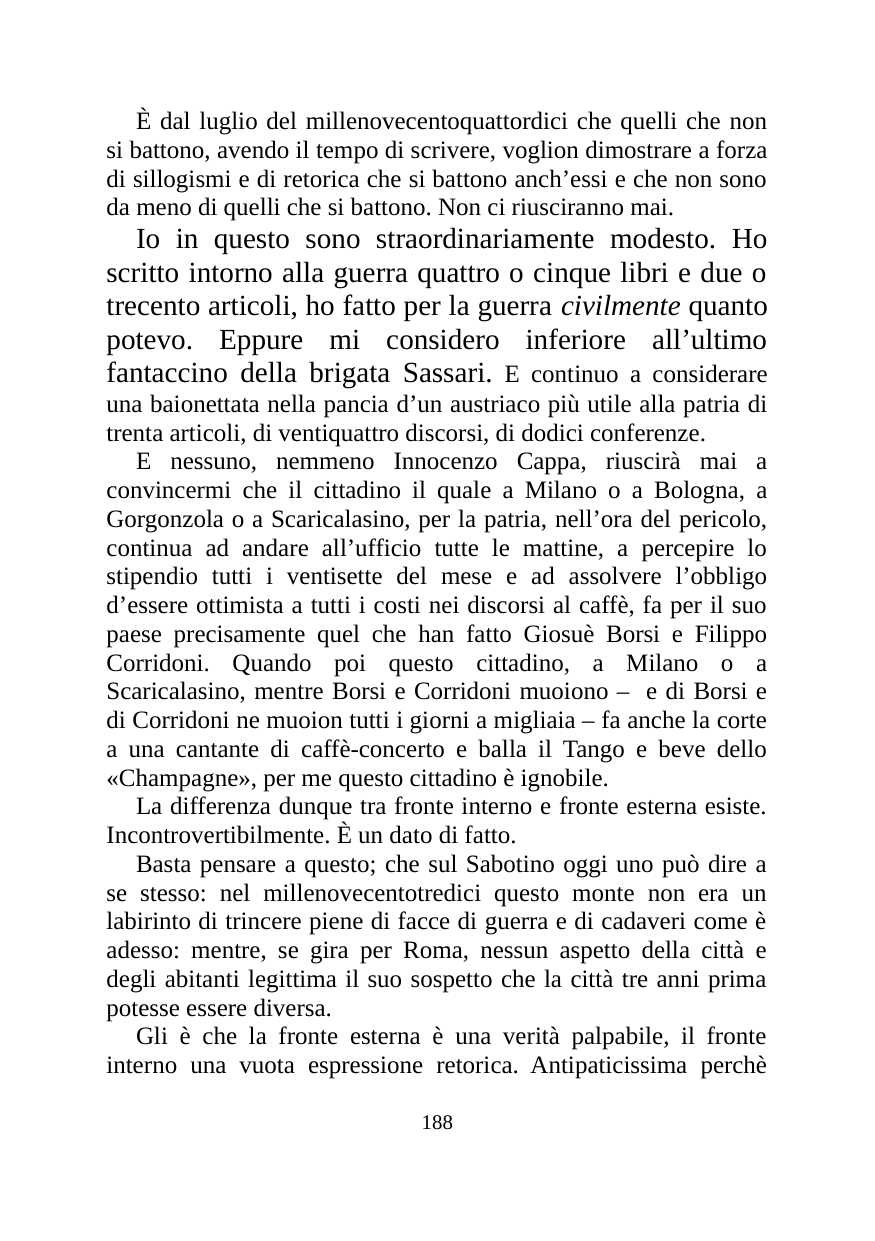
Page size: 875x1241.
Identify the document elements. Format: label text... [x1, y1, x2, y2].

text E nessuno, nemmeno Innocenzo Cappa, riuscirà mai a convincermi che il cittadino il quale a Milano o a Bologna, a Gorgonzola o a Scaricalasino, per la patria, nell’ora del pericolo, continua ad andare all’ufficio tutte le mattine, a percepire lo stipendio tutti i ventisette del mese e ad assolvere l’obbligo d’essere ottimista a tutti i costi nei discorsi al caffè, fa per il suo paese precisamente quel che han fatto Giosuè Borsi e Filippo Corridoni. Quando poi questo cittadino, a Milano o a Scaricalasino, mentre Borsi e Corridoni muoiono – e di Borsi e di Corridoni ne muoion tutti i giorni a migliaia – fa anche la corte a una cantante di caffè-concerto e balla il Tango e beve dello «Champagne», per me questo cittadino è ignobile. [106, 446, 768, 791]
text È dal luglio del millenovecentoquattordici che quelli che non si battono, avendo il tempo di scrivere, voglion dimostrare a forza di sillogismi e di retorica che si battono anch’essi e che non sono da meno di quelli che si battono. Non ci riusciranno mai. [106, 106, 768, 221]
text La differenza dunque tra fronte interno e fronte esterna esiste. Incontrovertibilmente. È un dato di fatto. [106, 791, 768, 849]
text Io in questo sono straordinariamente modesto. Ho scritto intorno alla guerra quattro o cinque libri e due o trecento articoli, ho fatto per la guerra civilmente quanto potevo. Eppure mi considero inferiore all’ultimo fantaccino della brigata Sassari. E continuo a considerare una baionettata nella pancia d’un austriaco più utile alla patria di trenta articoli, di ventiquattro discorsi, di dodici conferenze. [106, 221, 768, 446]
text Basta pensare a questo; che sul Sabotino oggi uno può dire a se stesso: nel millenovecentotredici questo monte non era un labirinto di trincere piene di facce di guerra e di cadaveri come è adesso: mentre, se gira per Roma, nessun aspetto della città e degli abitanti legittima il suo sospetto che la città tre anni prima potesse essere diversa. [106, 849, 768, 1021]
text Gli è che la fronte esterna è una verità palpabile, il fronte interno una vuota espressione retorica. Antipaticissima perchè [106, 1021, 768, 1079]
